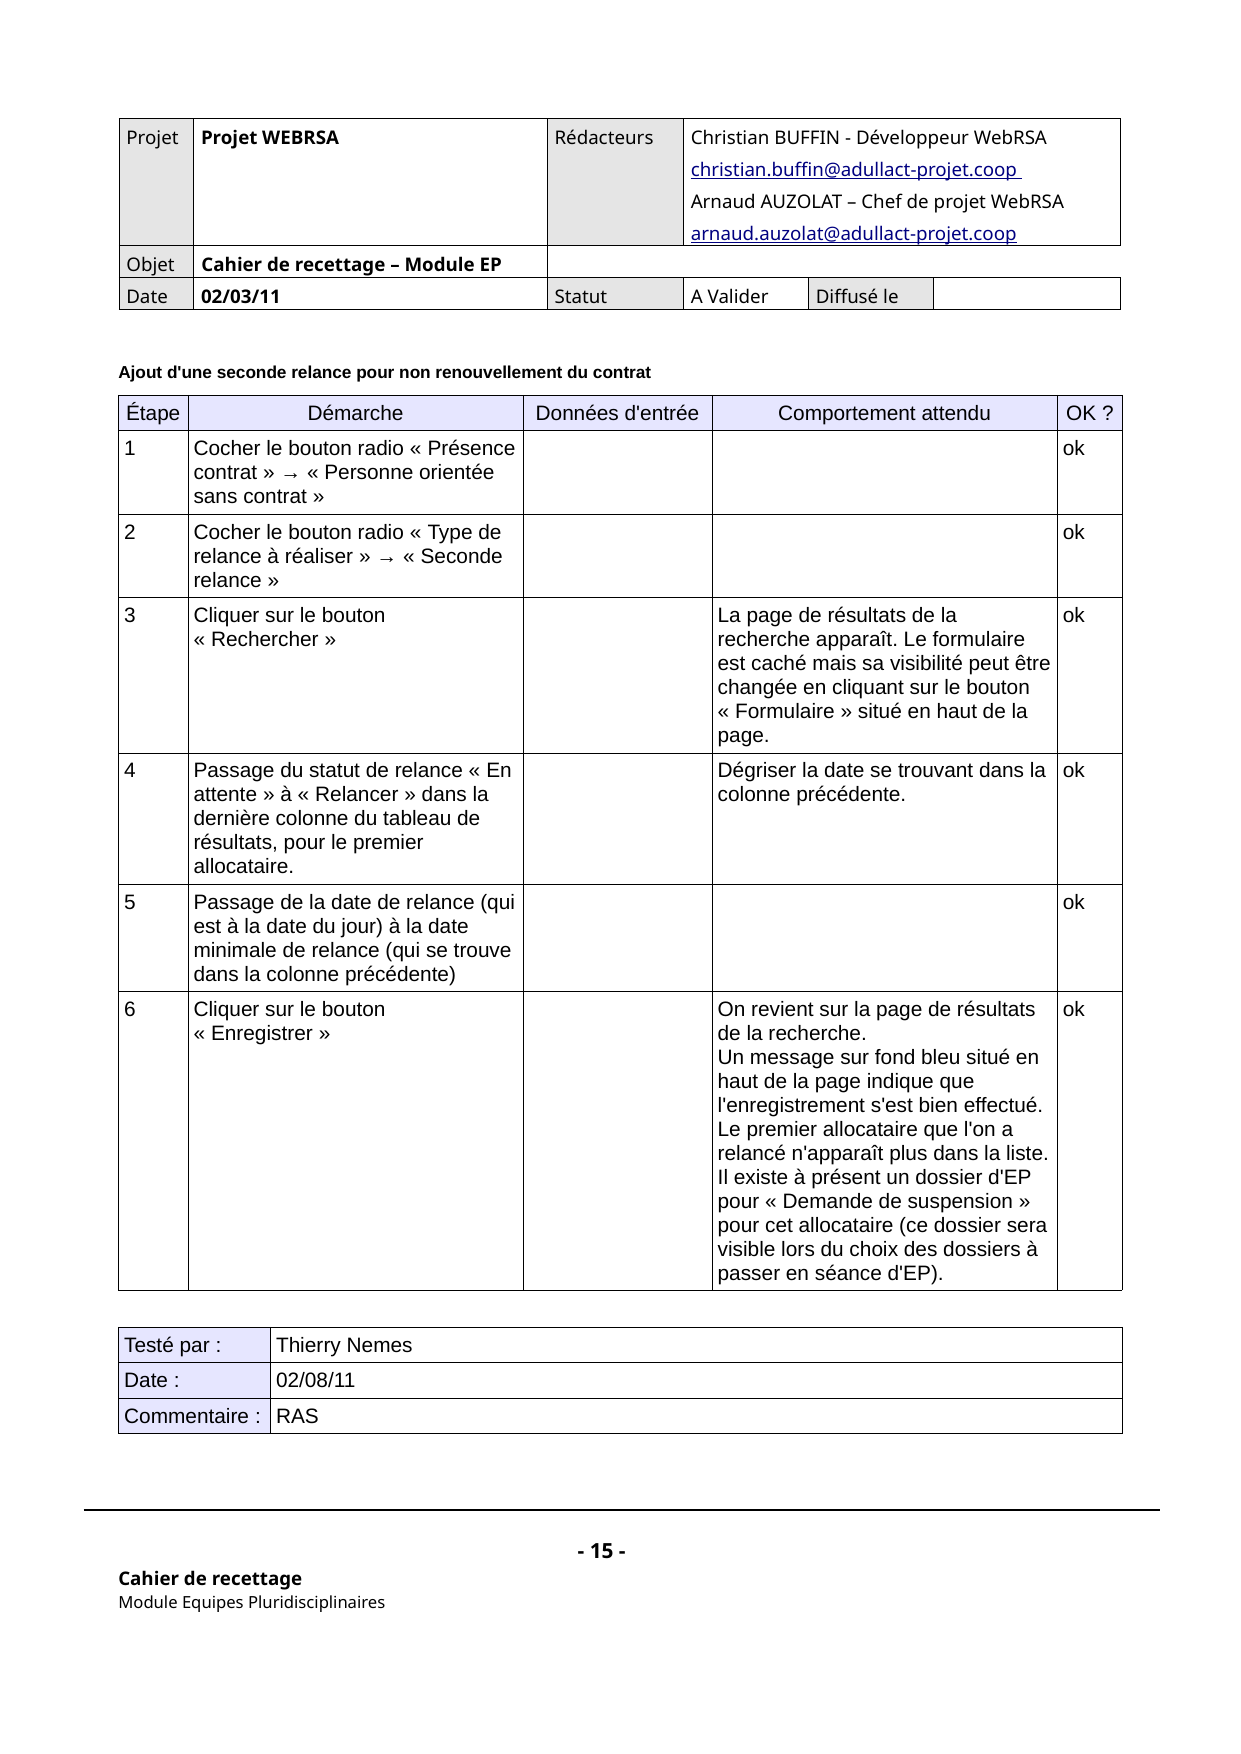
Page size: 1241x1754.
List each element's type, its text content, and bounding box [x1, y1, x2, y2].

table_cell ok [1058, 598, 1122, 752]
table_cell [524, 885, 712, 991]
table_cell La page de résultats de la recherche apparaît. Le formulaire est caché mais sa visibilité peut être changée en cliquant sur le bouton « Formulaire » situé en haut de la page. [713, 598, 1057, 752]
table_header Démarche [189, 396, 523, 430]
table_cell 6 [119, 992, 188, 1290]
table_header Étape [119, 396, 188, 430]
table_cell RAS [271, 1399, 1122, 1433]
table_cell 4 [119, 754, 188, 884]
table_header Comportement attendu [713, 396, 1057, 430]
table_cell Passage de la date de relance (qui est à la date du jour) à la date minimale de relance (qui se trouve dans la colonne précédente) [189, 885, 523, 991]
table_cell Commentaire : [119, 1399, 270, 1433]
table_cell 2 [119, 515, 188, 597]
table_cell 3 [119, 598, 188, 752]
table_cell ok [1058, 754, 1122, 884]
table_cell Dégriser la date se trouvant dans la colonne précédente. [713, 754, 1057, 884]
table_cell Cocher le bouton radio « Présence contrat » → « Personne orientée sans contrat » [189, 431, 523, 514]
table_header Thierry Nemes [271, 1328, 1122, 1362]
table_cell ok [1058, 992, 1122, 1290]
table_cell On revient sur la page de résultats de la recherche. Un message sur fond bleu situé en haut de la page indique que l'enregistrement s'est bien effectué. Le premier allocataire que l'on a relancé n'apparaît plus dans la liste. Il existe à présent un dossier d'EP pour « Demande de suspension » pour cet allocataire (ce dossier sera visible lors du choix des dossiers à passer en séance d'EP). [713, 992, 1057, 1290]
table_cell [524, 754, 712, 884]
table_cell Cocher le bouton radio « Type de relance à réaliser » → « Seconde relance » [189, 515, 523, 597]
table_cell ok [1058, 431, 1122, 514]
table_cell [524, 992, 712, 1290]
table_cell ok [1058, 885, 1122, 991]
table_header Testé par : [119, 1328, 270, 1362]
table_cell 5 [119, 885, 188, 991]
table_cell [713, 515, 1057, 597]
table_cell [713, 431, 1057, 514]
table_cell Passage du statut de relance « En attente » à « Relancer » dans la dernière colonne du tableau de résultats, pour le premier allocataire. [189, 754, 523, 884]
table_cell [524, 598, 712, 752]
table_cell ok [1058, 515, 1122, 597]
table_cell [524, 431, 712, 514]
table_cell 1 [119, 431, 188, 514]
subtitle Ajout d'une seconde relance pour non renouvellement du contrat [118, 362, 1122, 382]
table_header OK ? [1058, 396, 1122, 430]
table_cell [524, 515, 712, 597]
table_cell Cliquer sur le bouton « Enregistrer » [189, 992, 523, 1290]
table_cell [713, 885, 1057, 991]
table_cell 08/02/11 [271, 1363, 1122, 1398]
table_cell Cliquer sur le bouton « Rechercher » [189, 598, 523, 752]
table_header Données d'entrée [524, 396, 712, 430]
table_cell Date : [119, 1363, 270, 1398]
